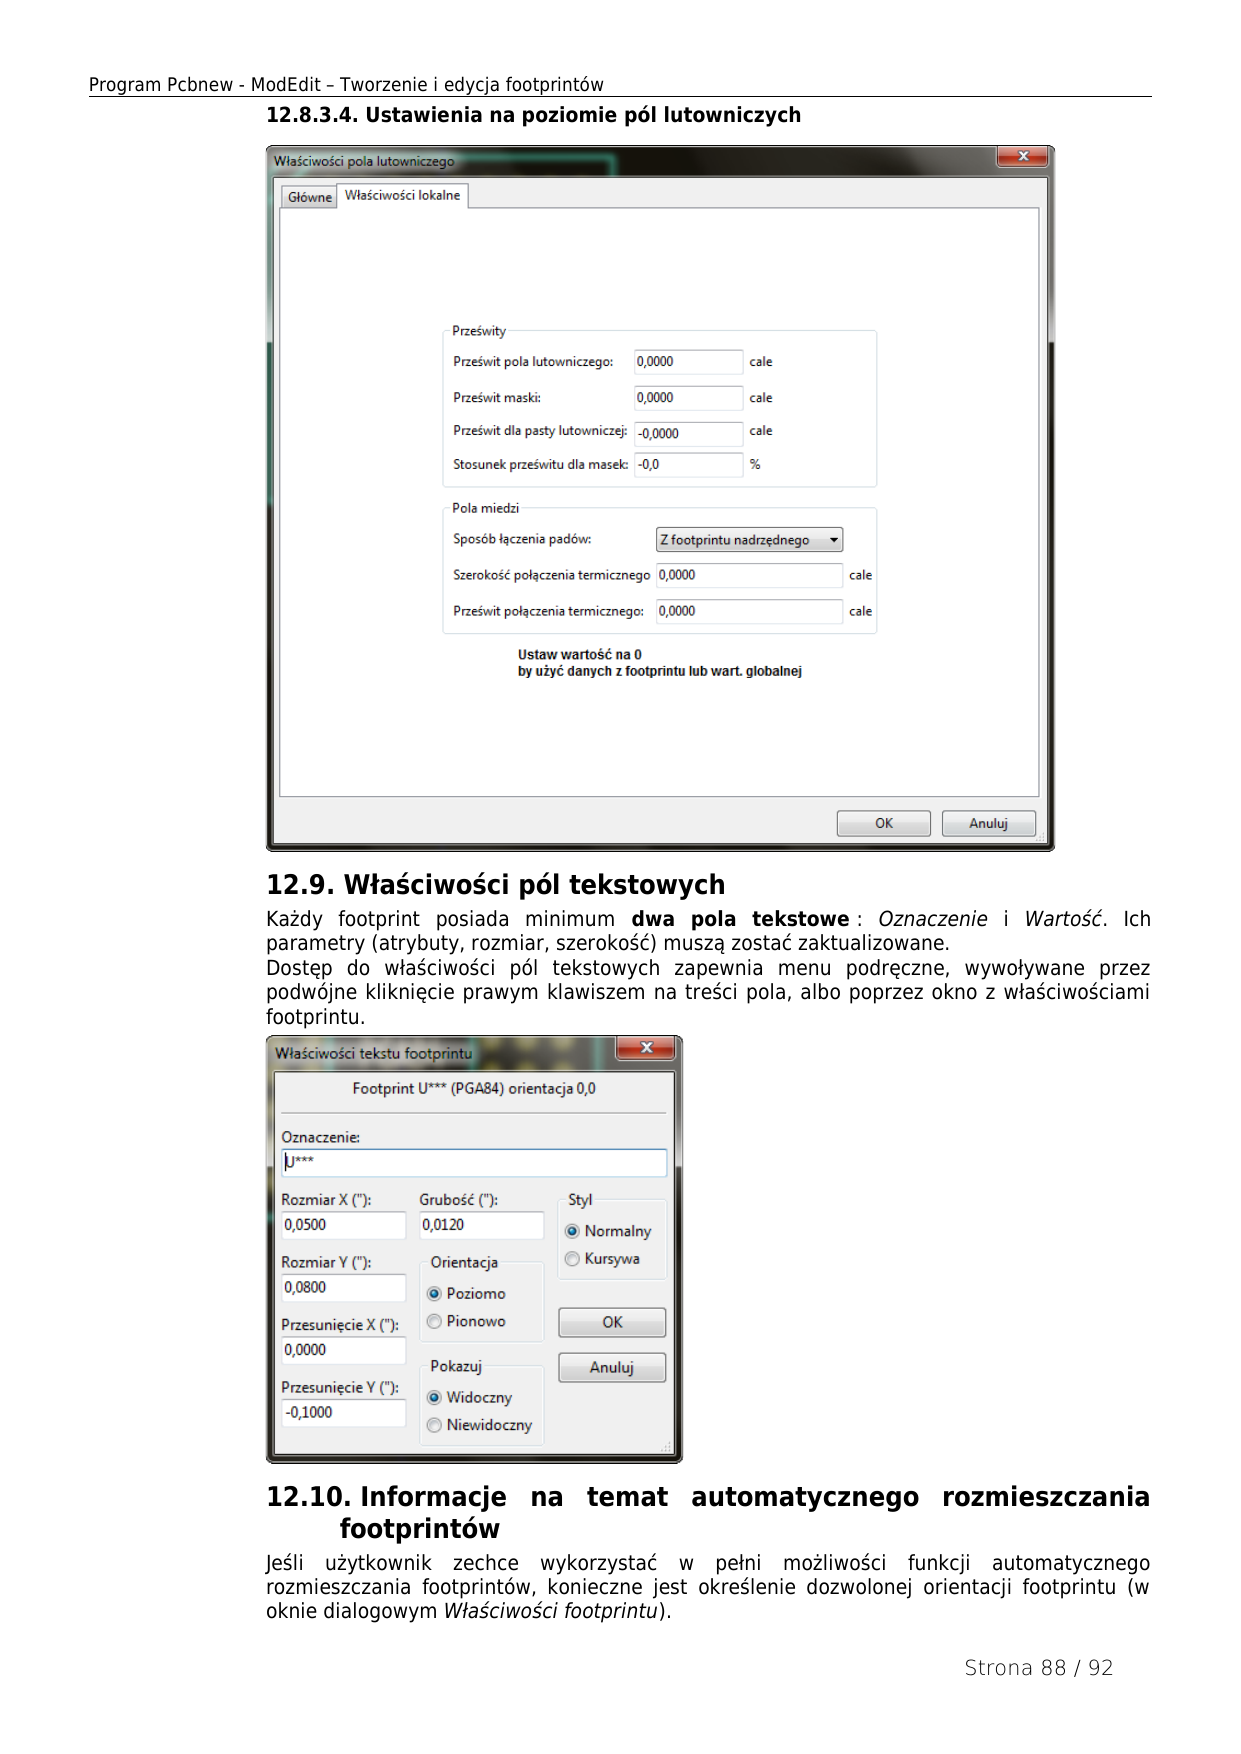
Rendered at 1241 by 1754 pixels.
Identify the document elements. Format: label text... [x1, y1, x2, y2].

subtitle Ustawienia na poziomie pól lutowniczych [266, 103, 1152, 128]
text Dostęp do właściwości pól tekstowych zapewnia menu podręczne, wywoływane przez podwójne kliknięcie prawym klawiszem na treści pola, albo poprzez okno z właściwościami footprintu. [266, 956, 1152, 1029]
text Każdy footprint posiada minimum dwa pola tekstowe : Oznaczenie i Wartość. Ich parametry (atrybuty, rozmiar, szerokość) muszą zostać zaktualizowane. [266, 907, 1152, 956]
picture [265, 1035, 684, 1464]
picture [265, 145, 1056, 852]
text Jeśli użytkownik zechce wykorzystać w pełni możliwości funkcji automatycznego rozmieszczania footprintów, konieczne jest określenie dozwolonej orientacji footprintu (w oknie dialogowym Właściwości footprintu). [266, 1551, 1152, 1624]
subtitle Właściwości pól tekstowych [266, 869, 1152, 901]
subtitle Informacje na temat automatycznego rozmieszczania footprintów [266, 1482, 1152, 1544]
